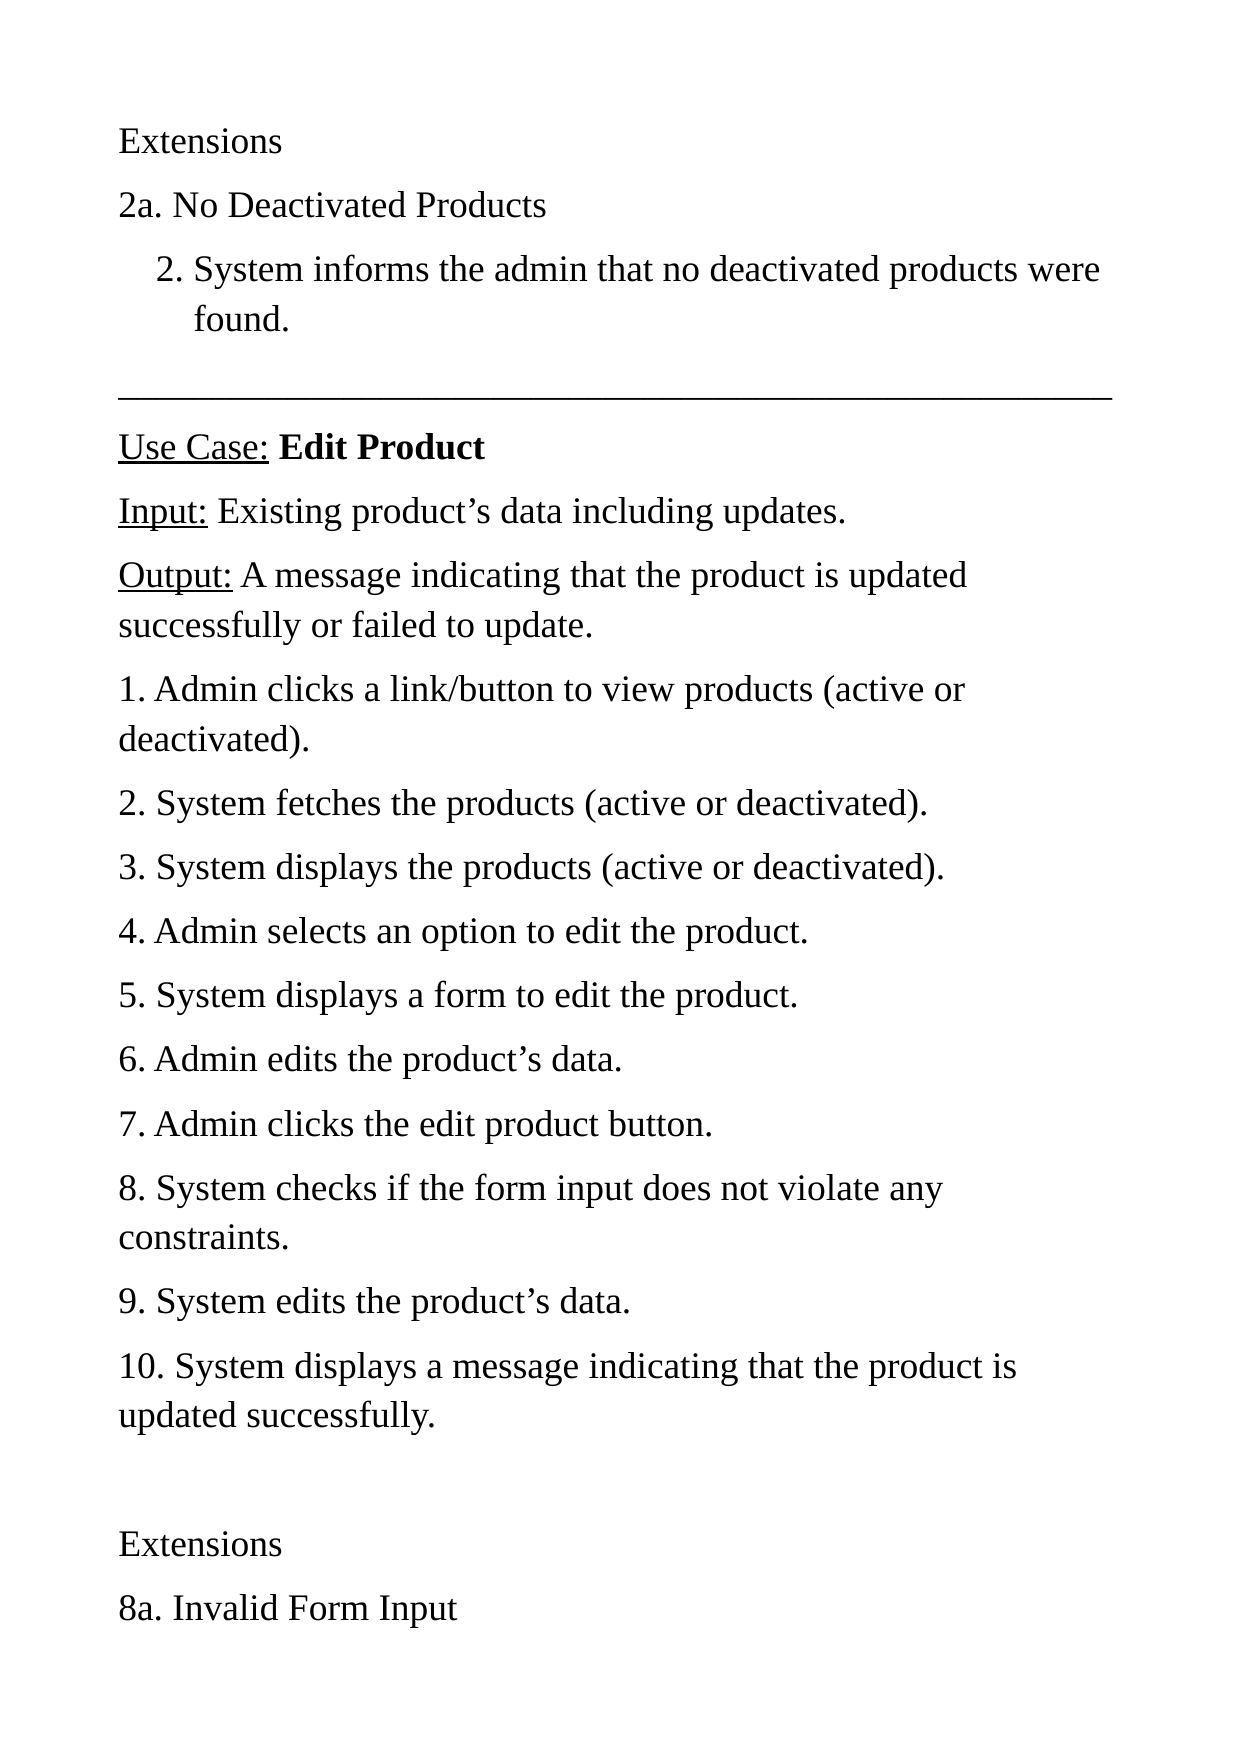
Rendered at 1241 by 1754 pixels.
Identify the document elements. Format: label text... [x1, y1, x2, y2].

text 8a. Invalid Form Input [118, 1585, 1122, 1628]
text Use Case: Edit Product [118, 424, 1122, 467]
text 3. System displays the products (active or deactivated). [118, 844, 1122, 887]
text 5. System displays a form to edit the product. [118, 973, 1122, 1016]
text _____________________________________________________ [118, 360, 1122, 403]
text Extensions [118, 1521, 1122, 1564]
text 4. Admin selects an option to edit the product. [118, 908, 1122, 952]
list System informs the admin that no deactivated products were found. [156, 246, 1122, 339]
text Output: A message indicating that the product is updated successfully or failed to update. [118, 553, 1122, 645]
text 7. Admin clicks the edit product button. [118, 1101, 1122, 1144]
text Extensions [118, 118, 1122, 161]
text 10. System displays a message indicating that the product is updated successfully. [118, 1343, 1122, 1436]
text 2. System fetches the products (active or deactivated). [118, 780, 1122, 823]
text 1. Admin clicks a link/button to view products (active or deactivated). [118, 666, 1122, 759]
text 6. Admin edits the product’s data. [118, 1037, 1122, 1080]
text 2a. No Deactivated Products [118, 182, 1122, 225]
text Input: Existing product’s data including updates. [118, 488, 1122, 532]
text 8. System checks if the form input does not violate any constraints. [118, 1165, 1122, 1258]
text 9. System edits the product’s data. [118, 1279, 1122, 1322]
